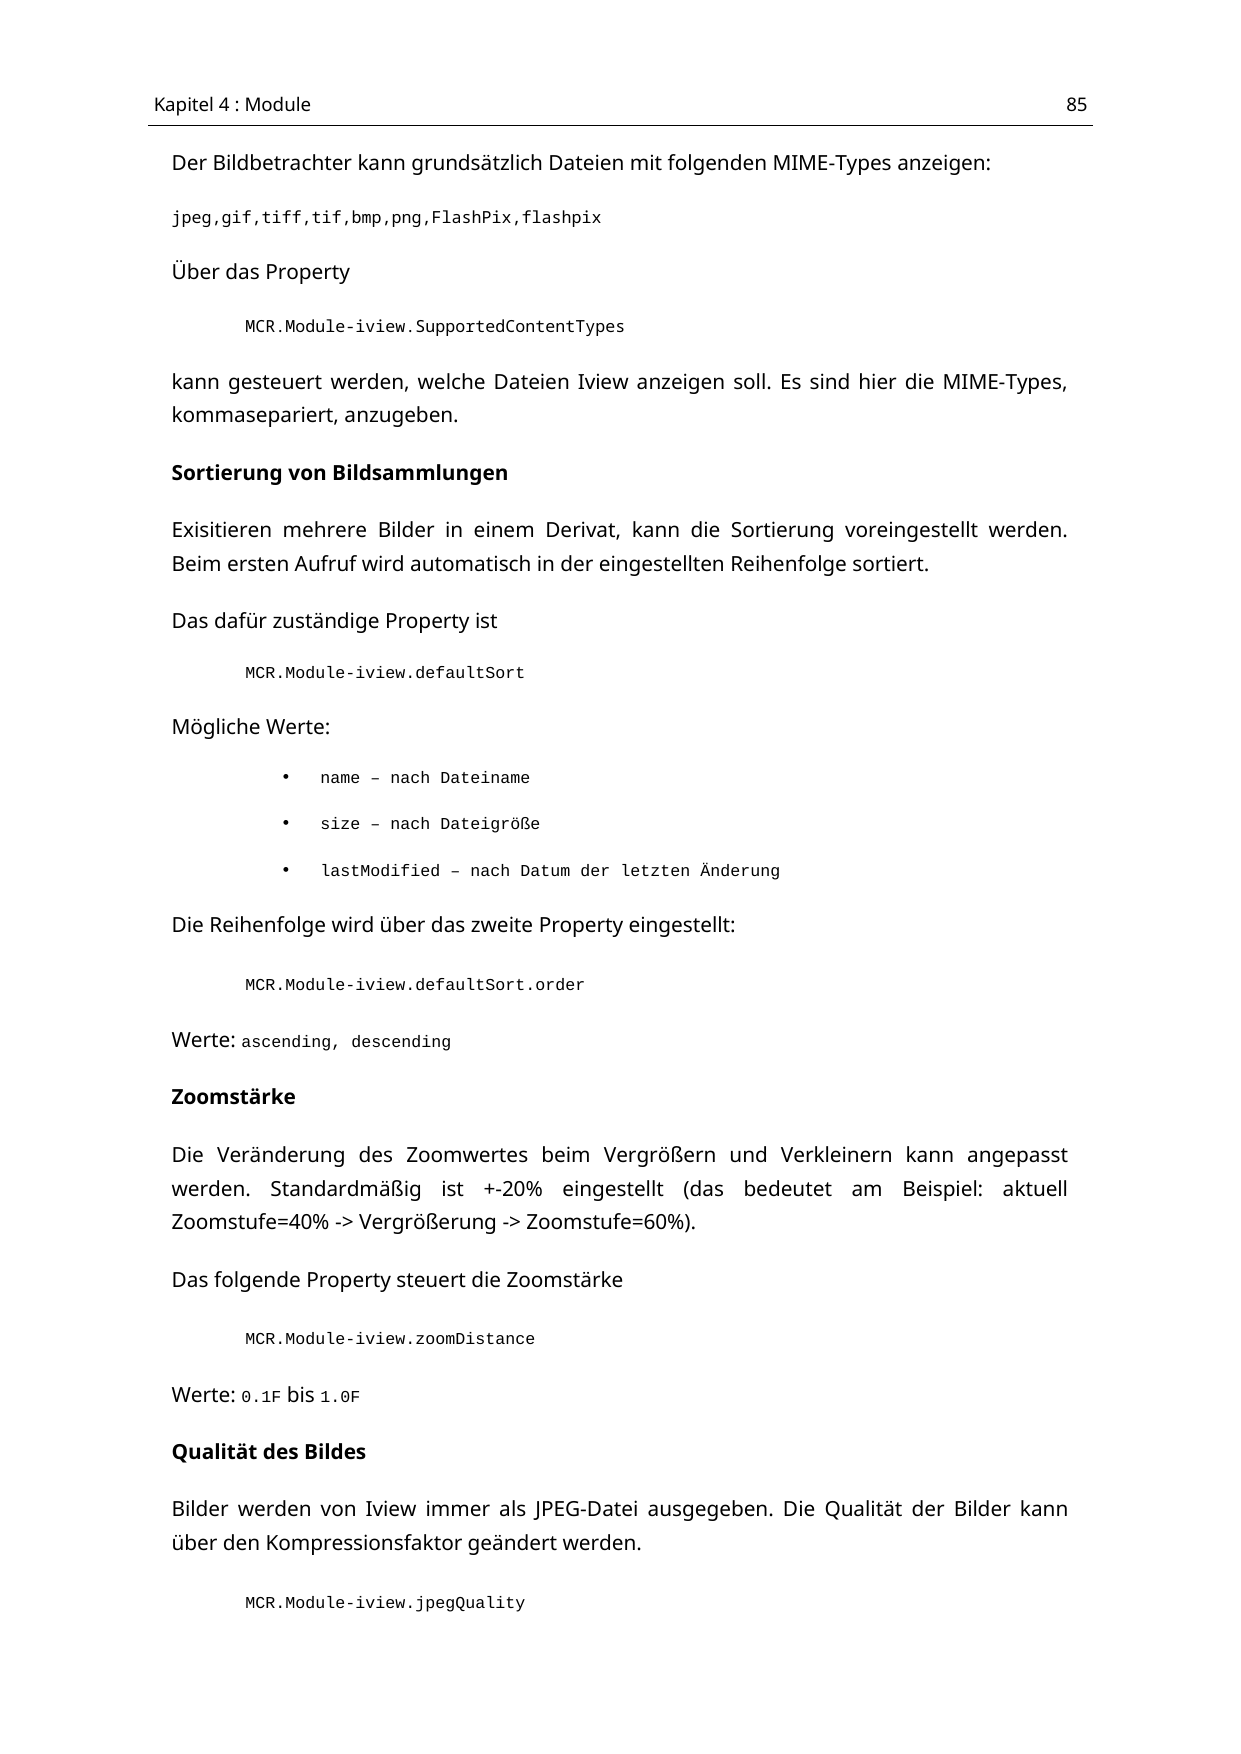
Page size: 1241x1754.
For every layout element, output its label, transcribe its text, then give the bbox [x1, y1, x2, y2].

text Qualität des Bildes [171, 1437, 1069, 1465]
text Die Veränderung des Zoomwertes beim Vergrößern und Verkleinern kann angepasst werden. Standardmäßig ist +-20% eingestellt (das bedeutet am Beispiel: aktuell Zoomstufe=40% -> Vergrößerung -> Zoomstufe=60%). [171, 1140, 1069, 1236]
text Bilder werden von Iview immer als JPEG-Datei ausgegeben. Die Qualität der Bilder kann über den Kompressionsfaktor geändert werden. [171, 1494, 1069, 1557]
text Sortierung von Bildsammlungen [171, 458, 1069, 486]
text Zoomstärke [171, 1082, 1069, 1111]
text jpeg,gif,tiff,tif,bmp,png,FlashPix,flashpix [171, 205, 1069, 228]
text kann gesteuert werden, welche Dateien Iview anzeigen soll. Es sind hier die MIME-Types, kommasepariert, anzugeben. [171, 367, 1069, 429]
text Die Reihenfolge wird über das zweite Property eingestellt: [171, 910, 1069, 938]
text Werte: 0.1F bis 1.0F [171, 1380, 1069, 1408]
list size – nach Dateigröße [283, 816, 1069, 835]
text Das dafür zuständige Property ist [171, 607, 1069, 635]
text MCR.Module-iview.defaultSort.order [171, 968, 1069, 996]
text Der Bildbetrachter kann grundsätzlich Dateien mit folgenden MIME-Types anzeigen: [171, 148, 1069, 176]
text Mögliche Werte: [171, 712, 1069, 740]
list name – nach Dateiname [283, 769, 1069, 788]
text MCR.Module-iview.SupportedContentTypes [171, 314, 1069, 338]
text Exisitieren mehrere Bilder in einem Derivat, kann die Sortierung voreingestellt werden. Beim ersten Aufruf wird automatisch in der eingestellten Reihenfolge sortiert. [171, 515, 1069, 577]
text MCR.Module-iview.defaultSort [171, 664, 1069, 683]
text Über das Property [171, 257, 1069, 285]
text Das folgende Property steuert die Zoomstärke [171, 1265, 1069, 1293]
text MCR.Module-iview.jpegQuality [171, 1586, 1069, 1614]
list lastModified – nach Datum der letzten Änderung [283, 862, 1069, 881]
text MCR.Module-iview.zoomDistance [171, 1322, 1069, 1351]
text Werte: ascending, descending [171, 1025, 1069, 1053]
